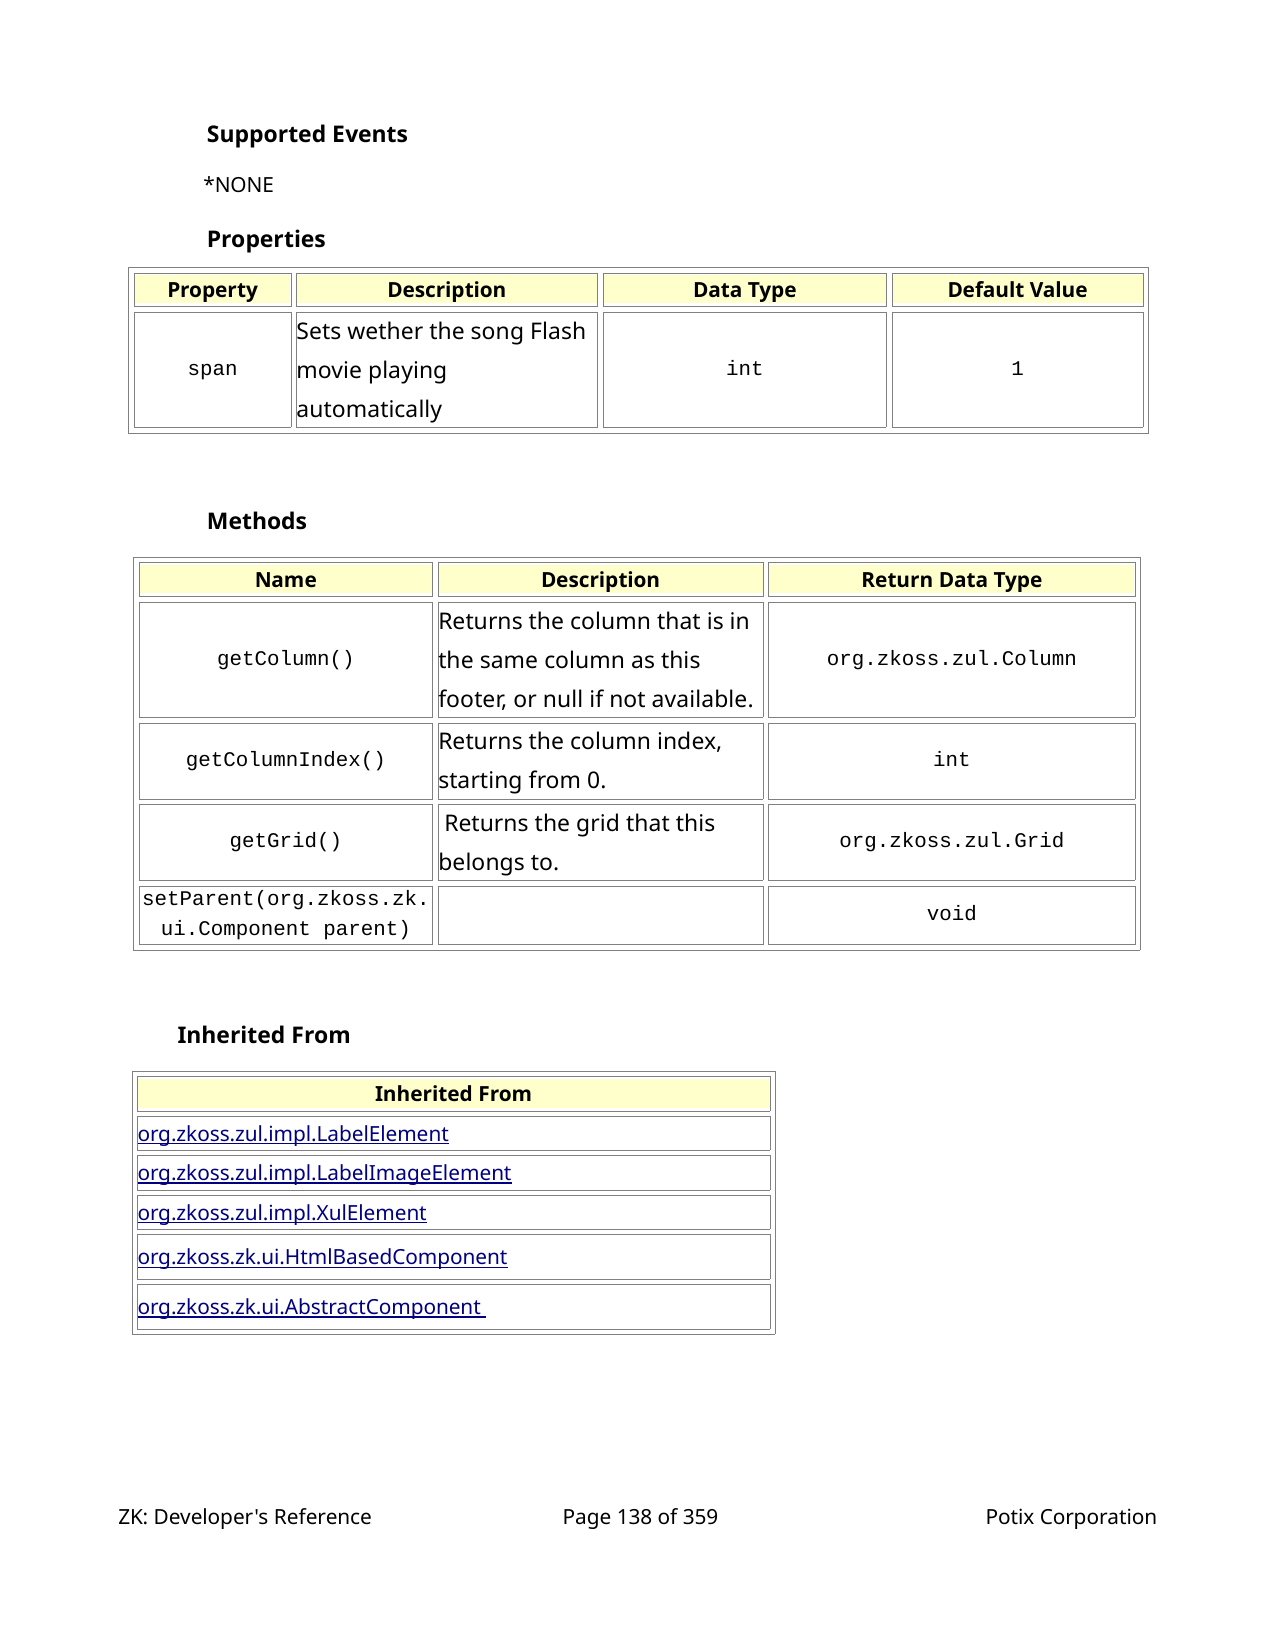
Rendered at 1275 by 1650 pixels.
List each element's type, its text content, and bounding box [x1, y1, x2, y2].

table_cell org.zkoss.zk.ui.HtmlBasedComponent [134, 1229, 772, 1279]
table_cell org.zkoss.zul.Column [766, 596, 1137, 717]
table_cell getColumn() [136, 596, 435, 717]
table_cell org.zkoss.zul.impl.LabelElement [134, 1111, 772, 1150]
table_cell org.zkoss.zul.impl.XulElement [134, 1190, 772, 1229]
table_cell span [131, 306, 293, 427]
table_cell Returns the column that is in the same column as this footer, or null if not available. [435, 596, 766, 717]
text Inherited From [177, 1019, 1157, 1050]
table_cell int [766, 717, 1137, 798]
table_header Description [435, 558, 766, 596]
table_cell org.zkoss.zk.ui.AbstractComponent [134, 1279, 772, 1328]
table_cell Sets wether the song Flash movie playing automatically [293, 306, 600, 427]
table_cell 1 [889, 306, 1146, 427]
table_cell void [766, 880, 1137, 944]
table_header Return Data Type [766, 558, 1137, 596]
table_cell getGrid() [136, 799, 435, 880]
table_cell org.zkoss.zul.impl.LabelImageElement [134, 1150, 772, 1189]
table_cell [435, 880, 766, 944]
table_header Inherited From [134, 1072, 772, 1111]
subtitle Supported Events [207, 118, 1157, 149]
table_cell getColumnIndex() [136, 717, 435, 798]
table_cell [439, 887, 763, 944]
table_header Description [293, 268, 600, 306]
table_header Name [136, 558, 435, 596]
subtitle Properties [207, 223, 1157, 254]
table_header Data Type [600, 268, 889, 306]
table_cell Returns the grid that this belongs to. [435, 799, 766, 880]
table_cell Returns the column index, starting from 0. [435, 717, 766, 798]
table_cell int [600, 306, 889, 427]
table_header Default Value [889, 268, 1146, 306]
table_cell setParent(org.zkoss.zk.ui.Component parent) [136, 880, 435, 944]
text Methods [207, 505, 1157, 536]
table_cell org.zkoss.zul.Grid [766, 799, 1137, 880]
text *NONE [118, 170, 1157, 198]
table_header Property [131, 268, 293, 306]
